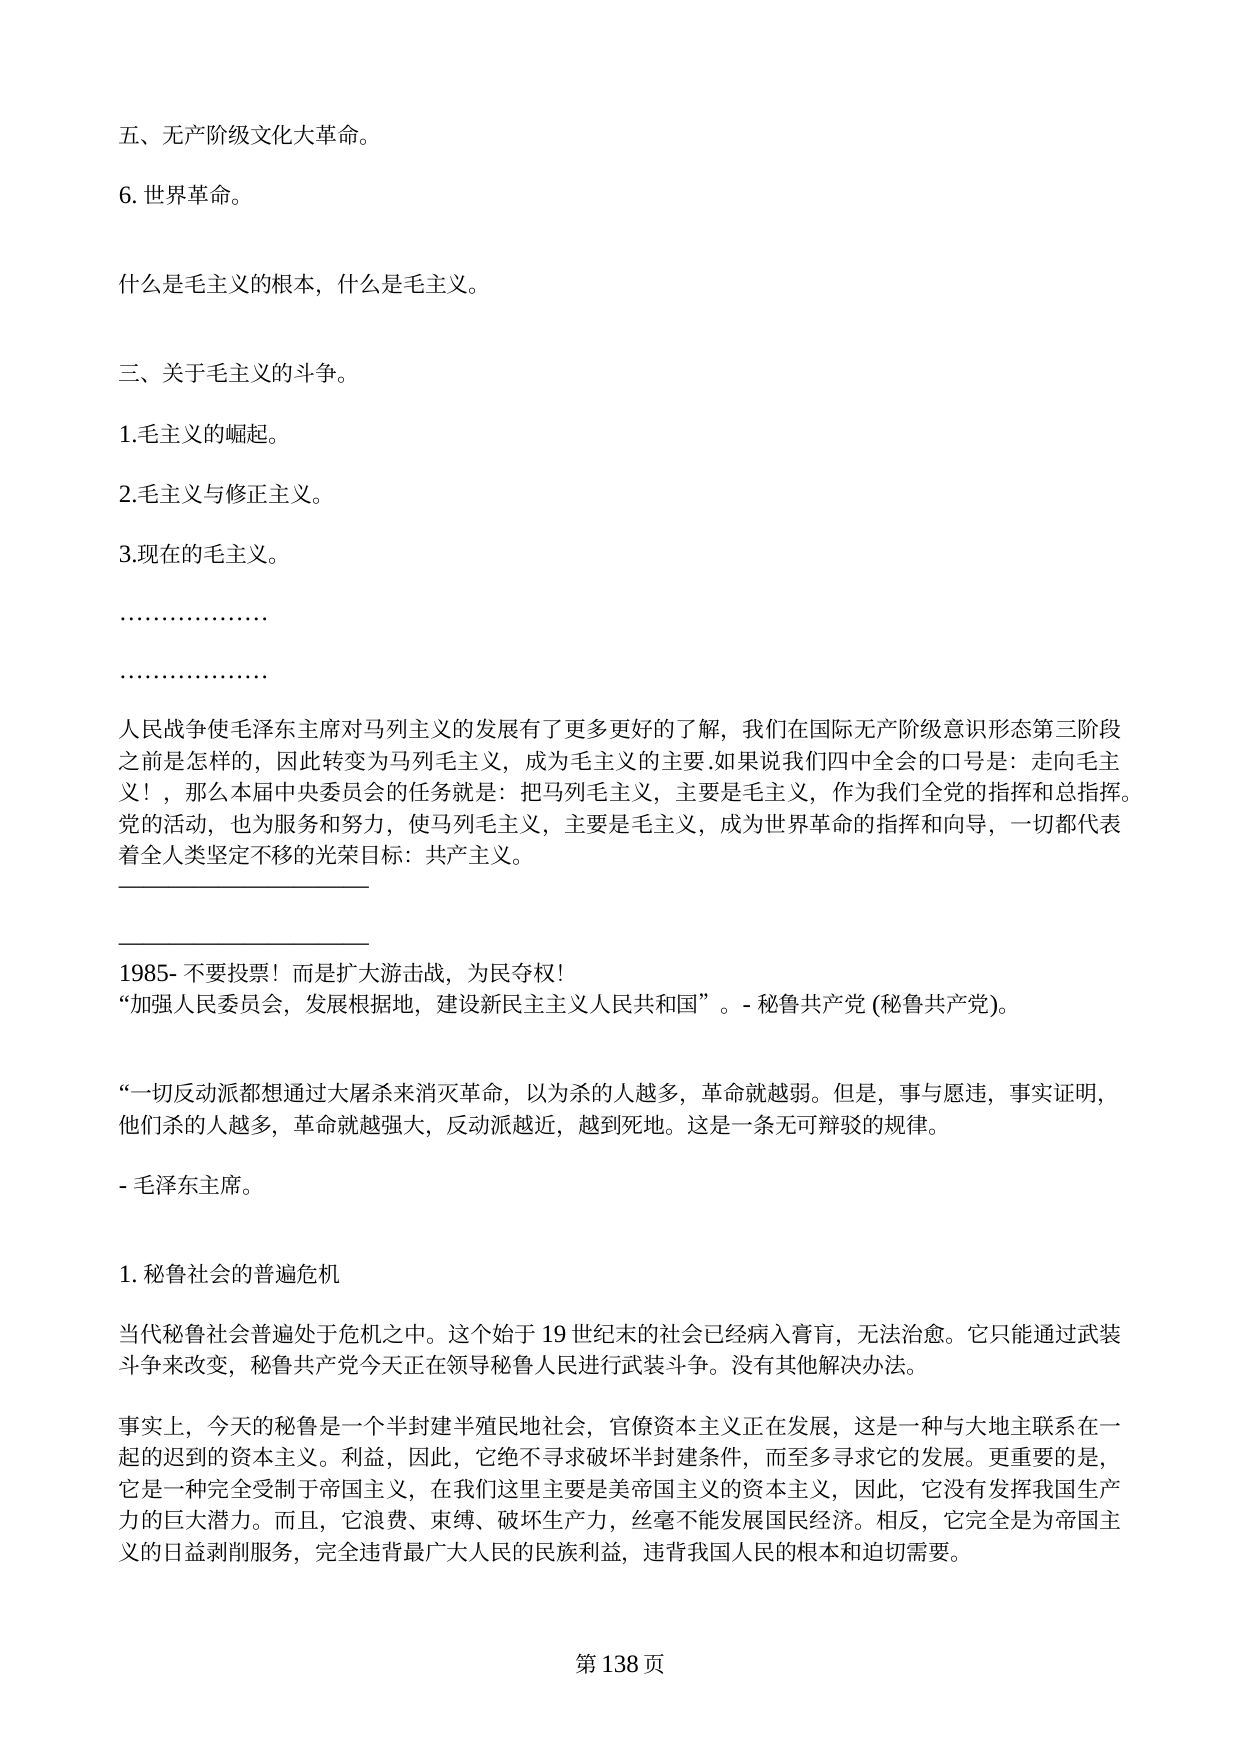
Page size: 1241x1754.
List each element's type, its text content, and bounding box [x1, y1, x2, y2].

text 2.毛主义与修正主义。 [118, 477, 1122, 508]
text 人民战争使毛泽东主席对马列主义的发展有了更多更好的了解，我们在国际无产阶级意识形态第三阶段之前是怎样的，因此转变为马列毛主义，成为毛主义的主要.如果说我们四中全会的口号是：走向毛主义！，那么本届中央委员会的任务就是：把马列毛主义，主要是毛主义，作为我们全党的指挥和总指挥。党的活动，也为服务和努力，使马列毛主义，主要是毛主义，成为世界革命的指挥和向导，一切都代表着全人类坚定不移的光荣目标：共产主义。 [118, 712, 1122, 870]
text 1. 秘鲁社会的普遍危机 [118, 1257, 1122, 1288]
text - 毛泽东主席。 [118, 1168, 1122, 1199]
text 1.毛主义的崛起。 [118, 417, 1122, 448]
text —————————— [118, 870, 1122, 898]
text “一切反动派都想通过大屠杀来消灭革命，以为杀的人越多，革命就越弱。但是，事与愿违，事实证明，他们杀的人越多，革命就越强大，反动派越近，越到死地。这是一条无可辩驳的规律。 [118, 1076, 1122, 1139]
text 6. 世界革命。 [118, 179, 1122, 210]
text 当代秘鲁社会普遍处于危机之中。这个始于19世纪末的社会已经病入膏肓，无法治愈。它只能通过武装斗争来改变，秘鲁共产党今天正在领导秘鲁人民进行武装斗争。没有其他解决办法。 [118, 1317, 1122, 1380]
text 三、关于毛主义的斗争。 [118, 357, 1122, 388]
text 五、无产阶级文化大革命。 [118, 118, 1122, 150]
text “加强人民委员会，发展根据地，建设新民主主义人民共和国”。- 秘鲁共产党 (秘鲁共产党)。 [118, 987, 1122, 1019]
text 什么是毛主义的根本，什么是毛主义。 [118, 268, 1122, 299]
text 1985- 不要投票！而是扩大游击战，为民夺权！ [118, 956, 1122, 987]
text ……………… [118, 597, 1122, 626]
text —————————— [118, 927, 1122, 956]
text 事实上，今天的秘鲁是一个半封建半殖民地社会，官僚资本主义正在发展，这是一种与大地主联系在一起的迟到的资本主义。利益，因此，它绝不寻求破坏半封建条件，而至多寻求它的发展。更重要的是，它是一种完全受制于帝国主义，在我们这里主要是美帝国主义的资本主义，因此，它没有发挥我国生产力的巨大潜力。而且，它浪费、束缚、破坏生产力，丝毫不能发展国民经济。相反，它完全是为帝国主义的日益剥削服务，完全违背最广大人民的民族利益，违背我国人民的根本和迫切需要。 [118, 1409, 1122, 1566]
text ……………… [118, 655, 1122, 684]
text 3.现在的毛主义。 [118, 537, 1122, 569]
